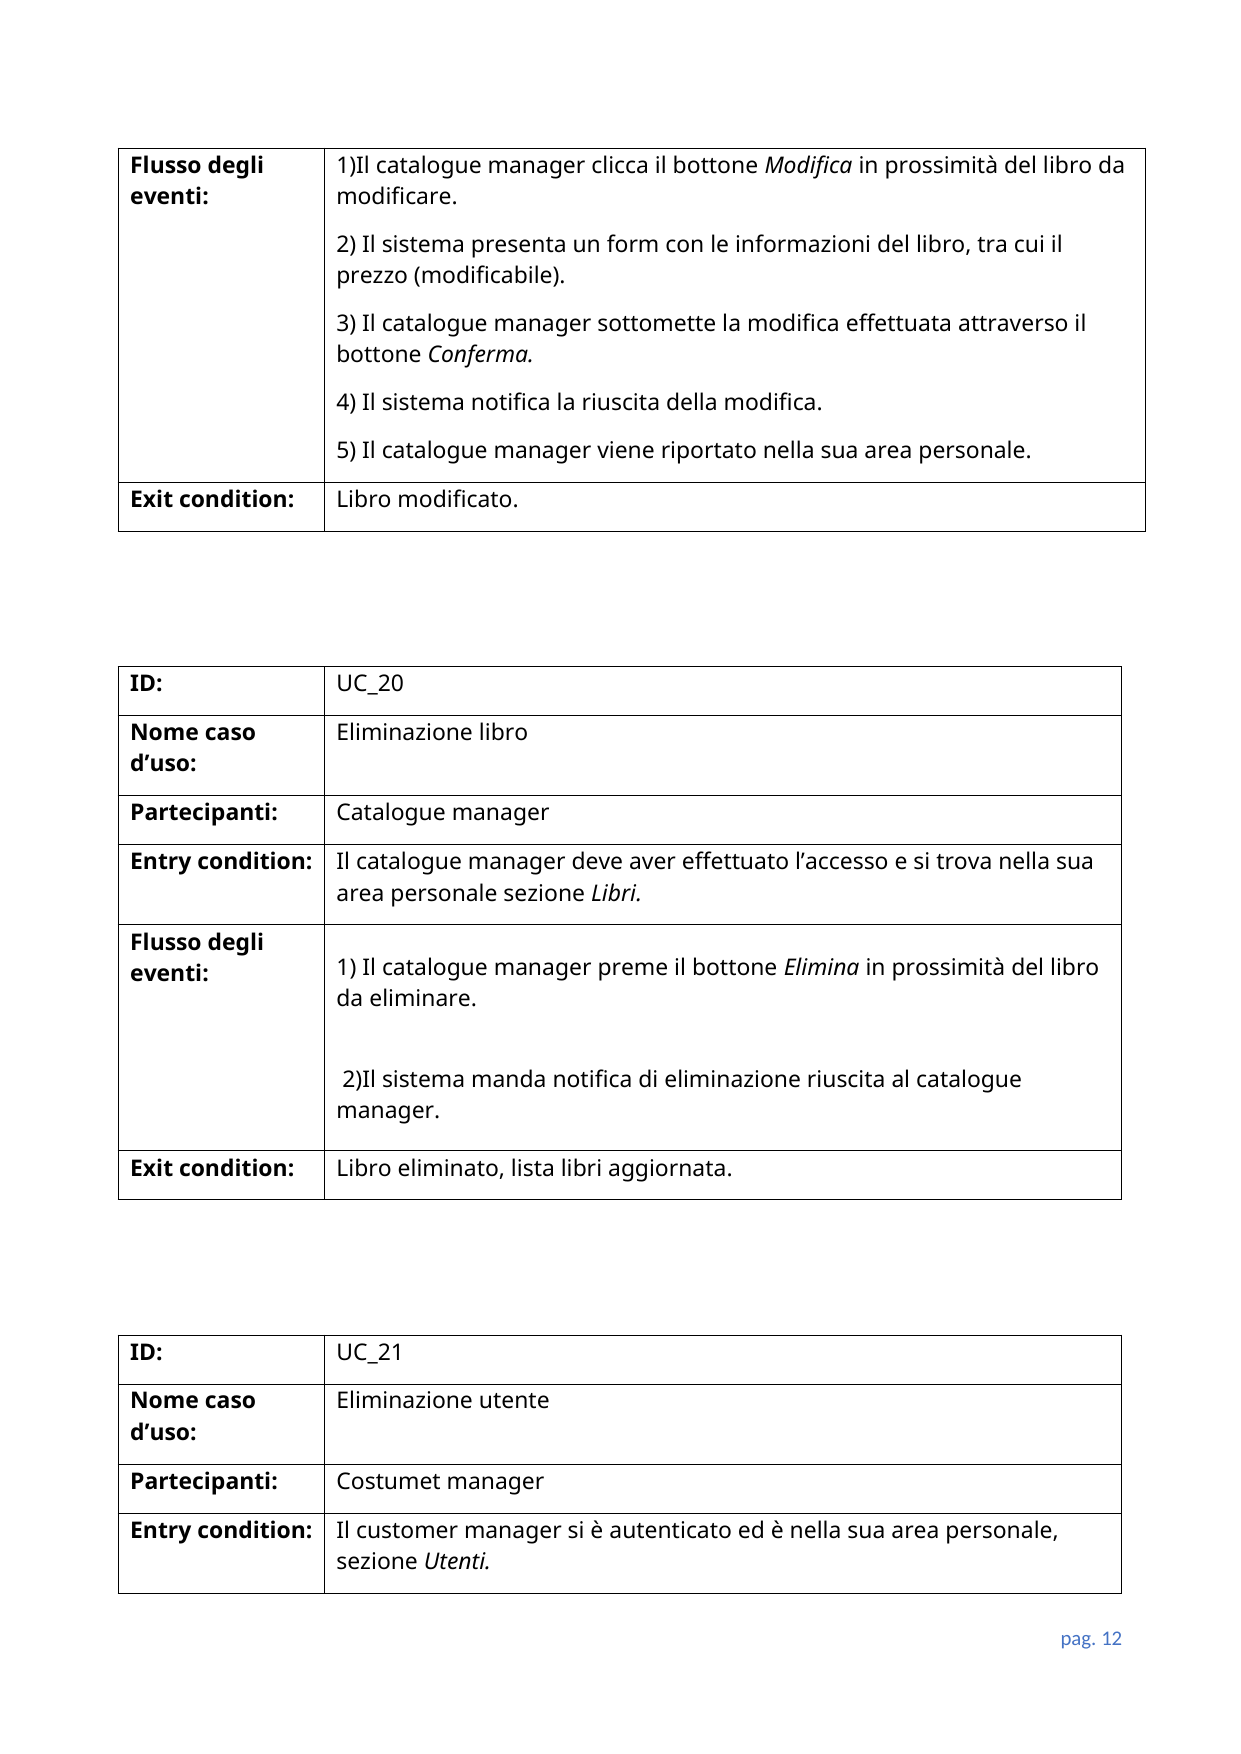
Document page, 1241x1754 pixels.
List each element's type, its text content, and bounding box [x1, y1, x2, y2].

table_cell Libro eliminato, lista libri aggiornata. [325, 1151, 1121, 1199]
table_cell 1)Il catalogue manager clicca il bottone Modifica in prossimità del libro da modificare. 2) Il sistema presenta un form con le informazioni del libro, tra cui il prezzo (modificabile). 3) Il catalogue manager sottomette la modifica effettuata attraverso il bottone Conferma. 4) Il sistema notifica la riuscita della modifica. 5) Il catalogue manager viene riportato nella sua area personale. [325, 149, 1145, 482]
table_header ID: [119, 667, 324, 715]
table_header UC_21 [325, 1336, 1121, 1383]
table_cell Nome caso d’uso: [119, 716, 324, 795]
table_header ID: [119, 1336, 324, 1383]
table_cell Catalogue manager [325, 796, 1121, 844]
table_cell Il catalogue manager deve aver effettuato l’accesso e si trova nella sua area personale sezione Libri. [325, 845, 1121, 924]
table_cell 1) Il catalogue manager preme il bottone Elimina in prossimità del libro da eliminare. 2)Il sistema manda notifica di eliminazione riuscita al catalogue manager. [325, 925, 1121, 1150]
table_cell Exit condition: [119, 483, 324, 531]
table_cell Eliminazione libro [325, 716, 1121, 795]
table_cell Flusso degli eventi: [119, 925, 324, 1150]
table_cell Costumet manager [325, 1465, 1121, 1513]
table_cell Partecipanti: [119, 796, 324, 844]
table_cell Partecipanti: [119, 1465, 324, 1513]
table_cell Libro modificato. [325, 483, 1145, 531]
table_cell Il customer manager si è autenticato ed è nella sua area personale, sezione Utenti. [325, 1514, 1121, 1593]
table_cell Nome caso d’uso: [119, 1385, 324, 1464]
table_header UC_20 [325, 667, 1121, 715]
table_cell Entry condition: [119, 1514, 324, 1593]
table_cell Exit condition: [119, 1151, 324, 1199]
table_cell Eliminazione utente [325, 1385, 1121, 1464]
table_cell Entry condition: [119, 845, 324, 924]
table_cell Flusso degli eventi: [119, 149, 324, 482]
